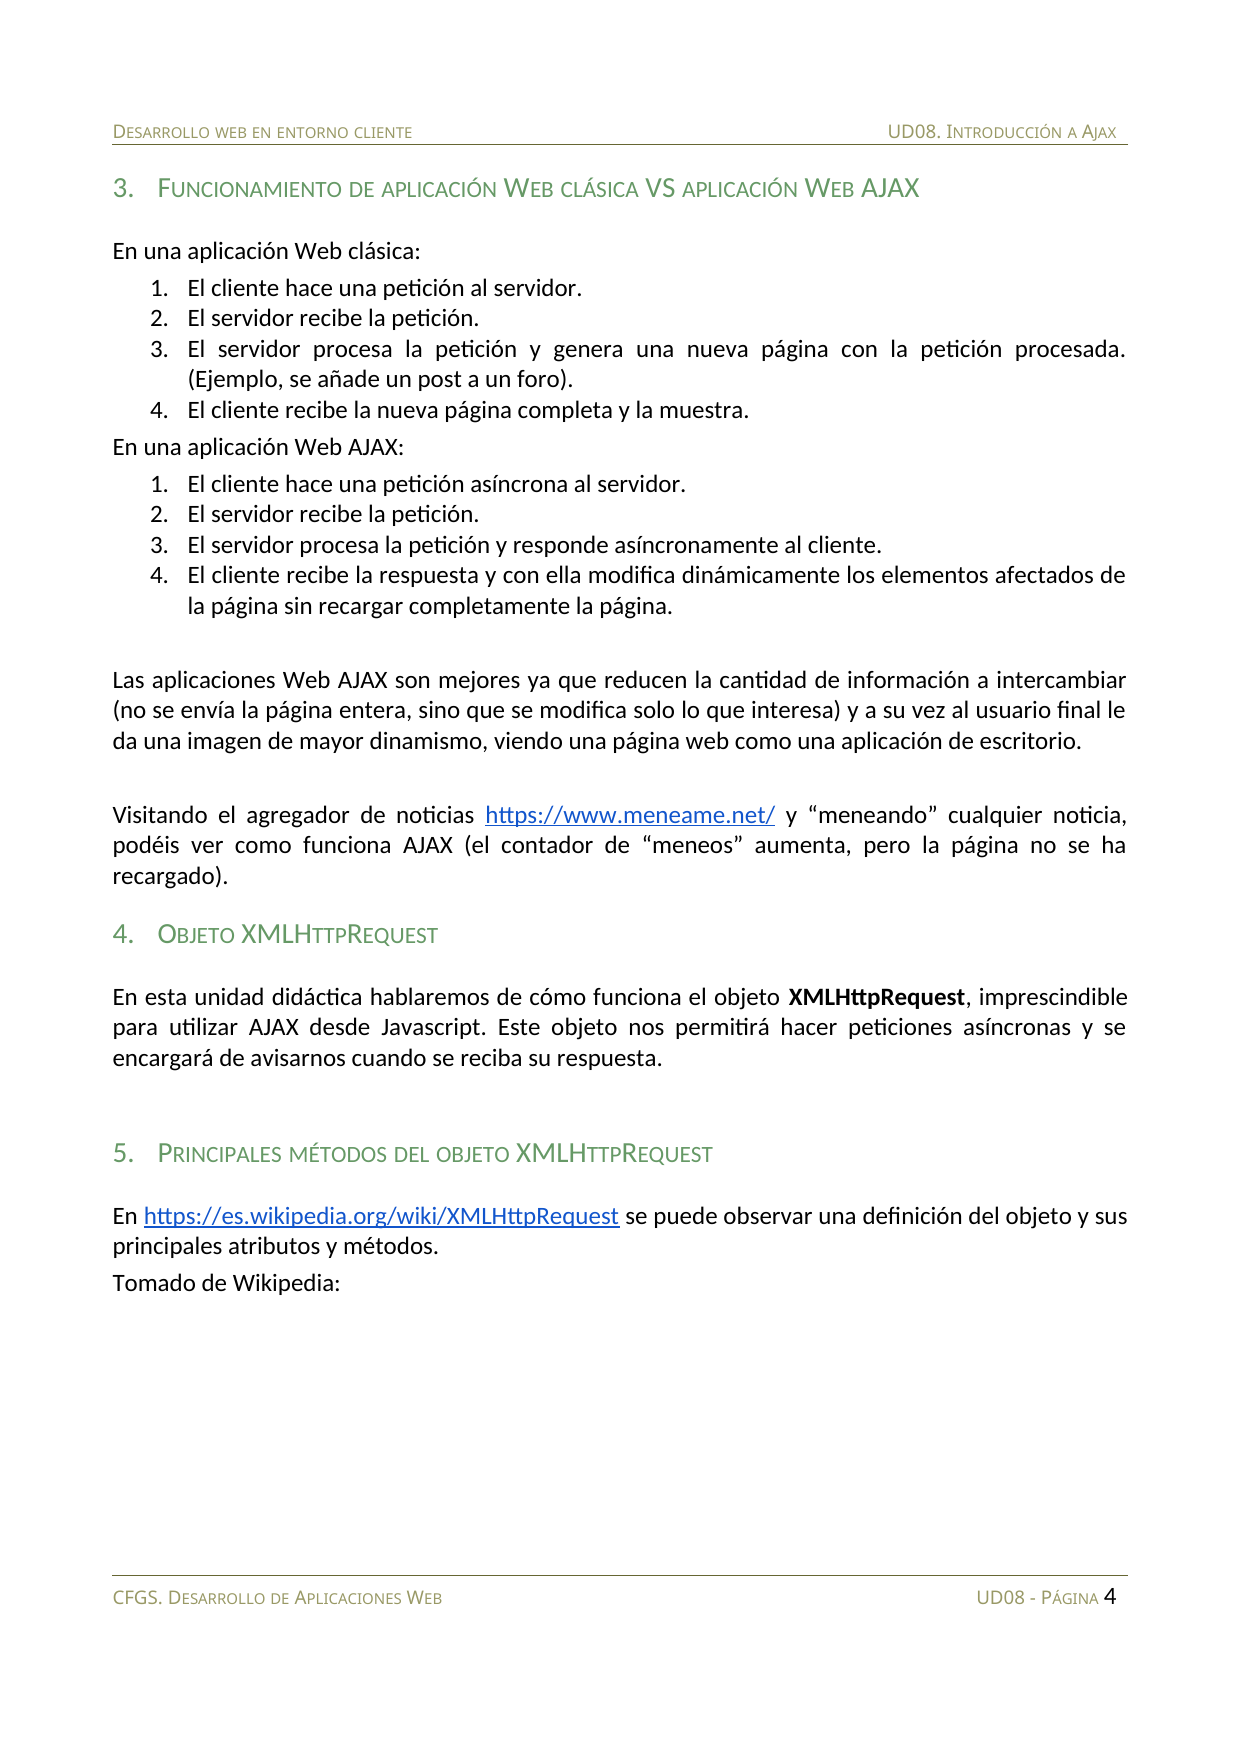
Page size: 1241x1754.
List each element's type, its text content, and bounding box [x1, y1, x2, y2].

text Tomado de Wikipedia: [112, 1267, 1128, 1298]
subtitle Funcionamiento de aplicación Web clásica VS aplicación Web AJAX [112, 169, 1128, 205]
text En una aplicación Web AJAX: [112, 431, 1128, 461]
text En https://es.wikipedia.org/wiki/XMLHttpRequest se puede observar una definición del objeto y sus principales atributos y métodos. [112, 1200, 1128, 1261]
text Las aplicaciones Web AJAX son mejores ya que reducen la cantidad de información a intercambiar (no se envía la página entera, sino que se modifica solo lo que interesa) y a su vez al usuario final le da una imagen de mayor dinamismo, viendo una página web como una aplicación de escritorio. [112, 664, 1128, 755]
text En una aplicación Web clásica: [112, 235, 1128, 265]
list El servidor procesa la petición y responde asíncronamente al cliente. [150, 529, 1128, 559]
list El cliente hace una petición asíncrona al servidor. [150, 468, 1128, 498]
list El cliente recibe la nueva página completa y la muestra. [150, 394, 1128, 424]
list El servidor procesa la petición y genera una nueva página con la petición procesada. (Ejemplo, se añade un post a un foro). [150, 333, 1128, 394]
subtitle Principales métodos del objeto XMLHttpRequest [112, 1134, 1128, 1170]
list El servidor recibe la petición. [150, 498, 1128, 529]
list El cliente recibe la respuesta y con ella modifica dinámicamente los elementos afectados de la página sin recargar completamente la página. [150, 559, 1128, 620]
list El servidor recibe la petición. [150, 302, 1128, 333]
text Visitando el agregador de noticias https://www.meneame.net/ y “meneando” cualquier noticia, podéis ver como funciona AJAX (el contador de “meneos” aumenta, pero la página no se ha recargado). [112, 799, 1128, 890]
text En esta unidad didáctica hablaremos de cómo funciona el objeto XMLHttpRequest, imprescindible para utilizar AJAX desde Javascript. Este objeto nos permitirá hacer peticiones asíncronas y se encargará de avisarnos cuando se reciba su respuesta. [112, 981, 1128, 1072]
list El cliente hace una petición al servidor. [150, 272, 1128, 302]
subtitle Objeto XMLHttpRequest [112, 915, 1128, 951]
